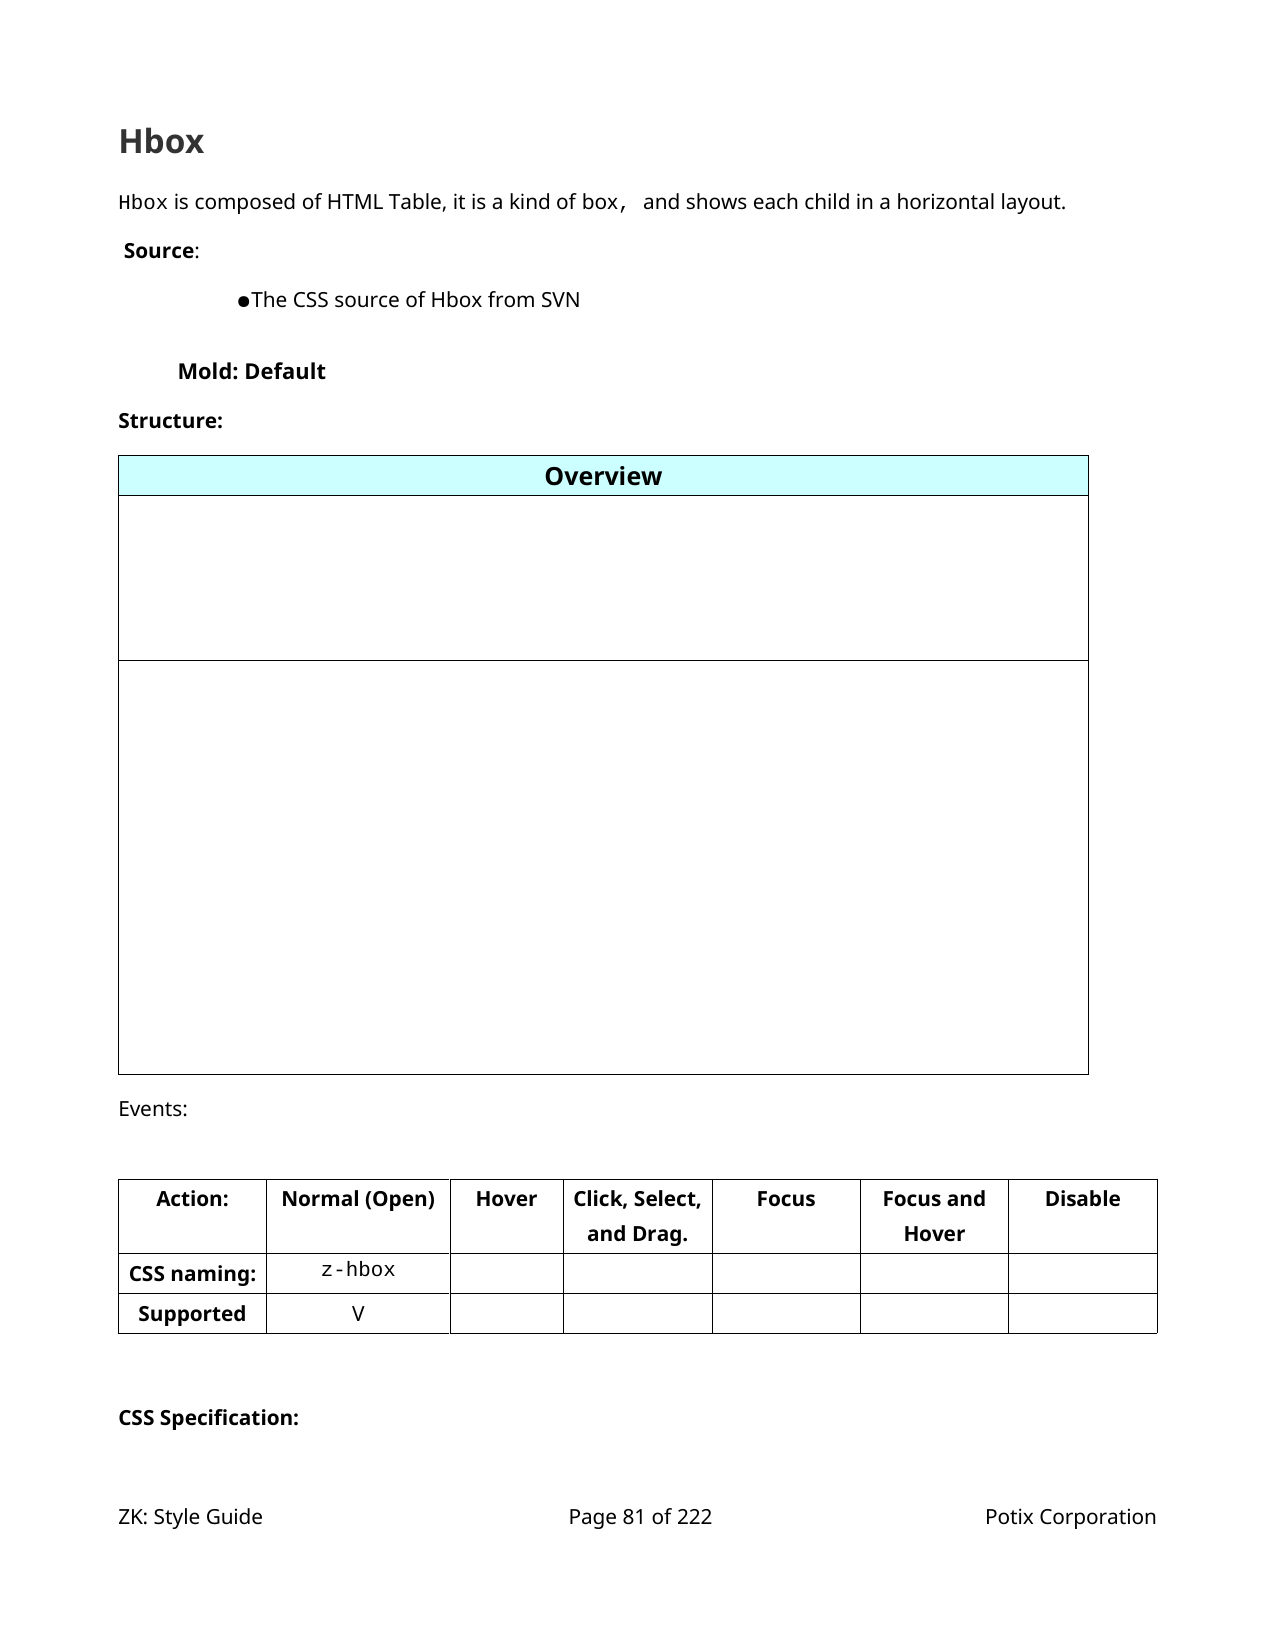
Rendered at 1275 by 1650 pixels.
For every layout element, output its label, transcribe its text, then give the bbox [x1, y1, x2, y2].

table_header Focus and Hover [861, 1180, 1008, 1253]
table_cell [119, 496, 1088, 660]
table_cell [451, 1294, 563, 1333]
table_cell [119, 661, 1088, 1074]
subtitle Hbox [118, 118, 1157, 163]
table_cell [564, 1294, 712, 1333]
table_cell [713, 1294, 860, 1333]
table_cell [451, 1254, 563, 1293]
table_header Focus [713, 1180, 860, 1253]
text Events: [118, 1094, 1157, 1158]
table_cell Supported [119, 1294, 266, 1333]
text Source: [118, 236, 1157, 264]
table_cell [713, 1254, 860, 1293]
subtitle Mold: Default [177, 356, 1157, 386]
table_cell [1009, 1294, 1157, 1333]
list The CSS source of Hbox from SVN [236, 285, 1157, 313]
table_cell V [267, 1294, 449, 1333]
table_header Action: [119, 1180, 266, 1253]
table_header Normal (Open) [267, 1180, 449, 1253]
text Structure: [118, 406, 1157, 434]
table_cell [861, 1254, 1008, 1293]
text Hbox is composed of HTML Table, it is a kind of box, and shows each child in a horizontal layout. [118, 187, 1157, 216]
table_header Overview [119, 456, 1088, 495]
table_header Hover [451, 1180, 563, 1253]
table_header Disable [1009, 1180, 1157, 1253]
table_cell z-hbox [267, 1254, 449, 1293]
table_header Click, Select, and Drag. [564, 1180, 712, 1253]
table_cell [564, 1254, 712, 1293]
table_cell [1009, 1254, 1157, 1293]
text CSS Specification: [118, 1403, 1157, 1431]
table_cell [861, 1294, 1008, 1333]
table_cell CSS naming: [119, 1254, 266, 1293]
